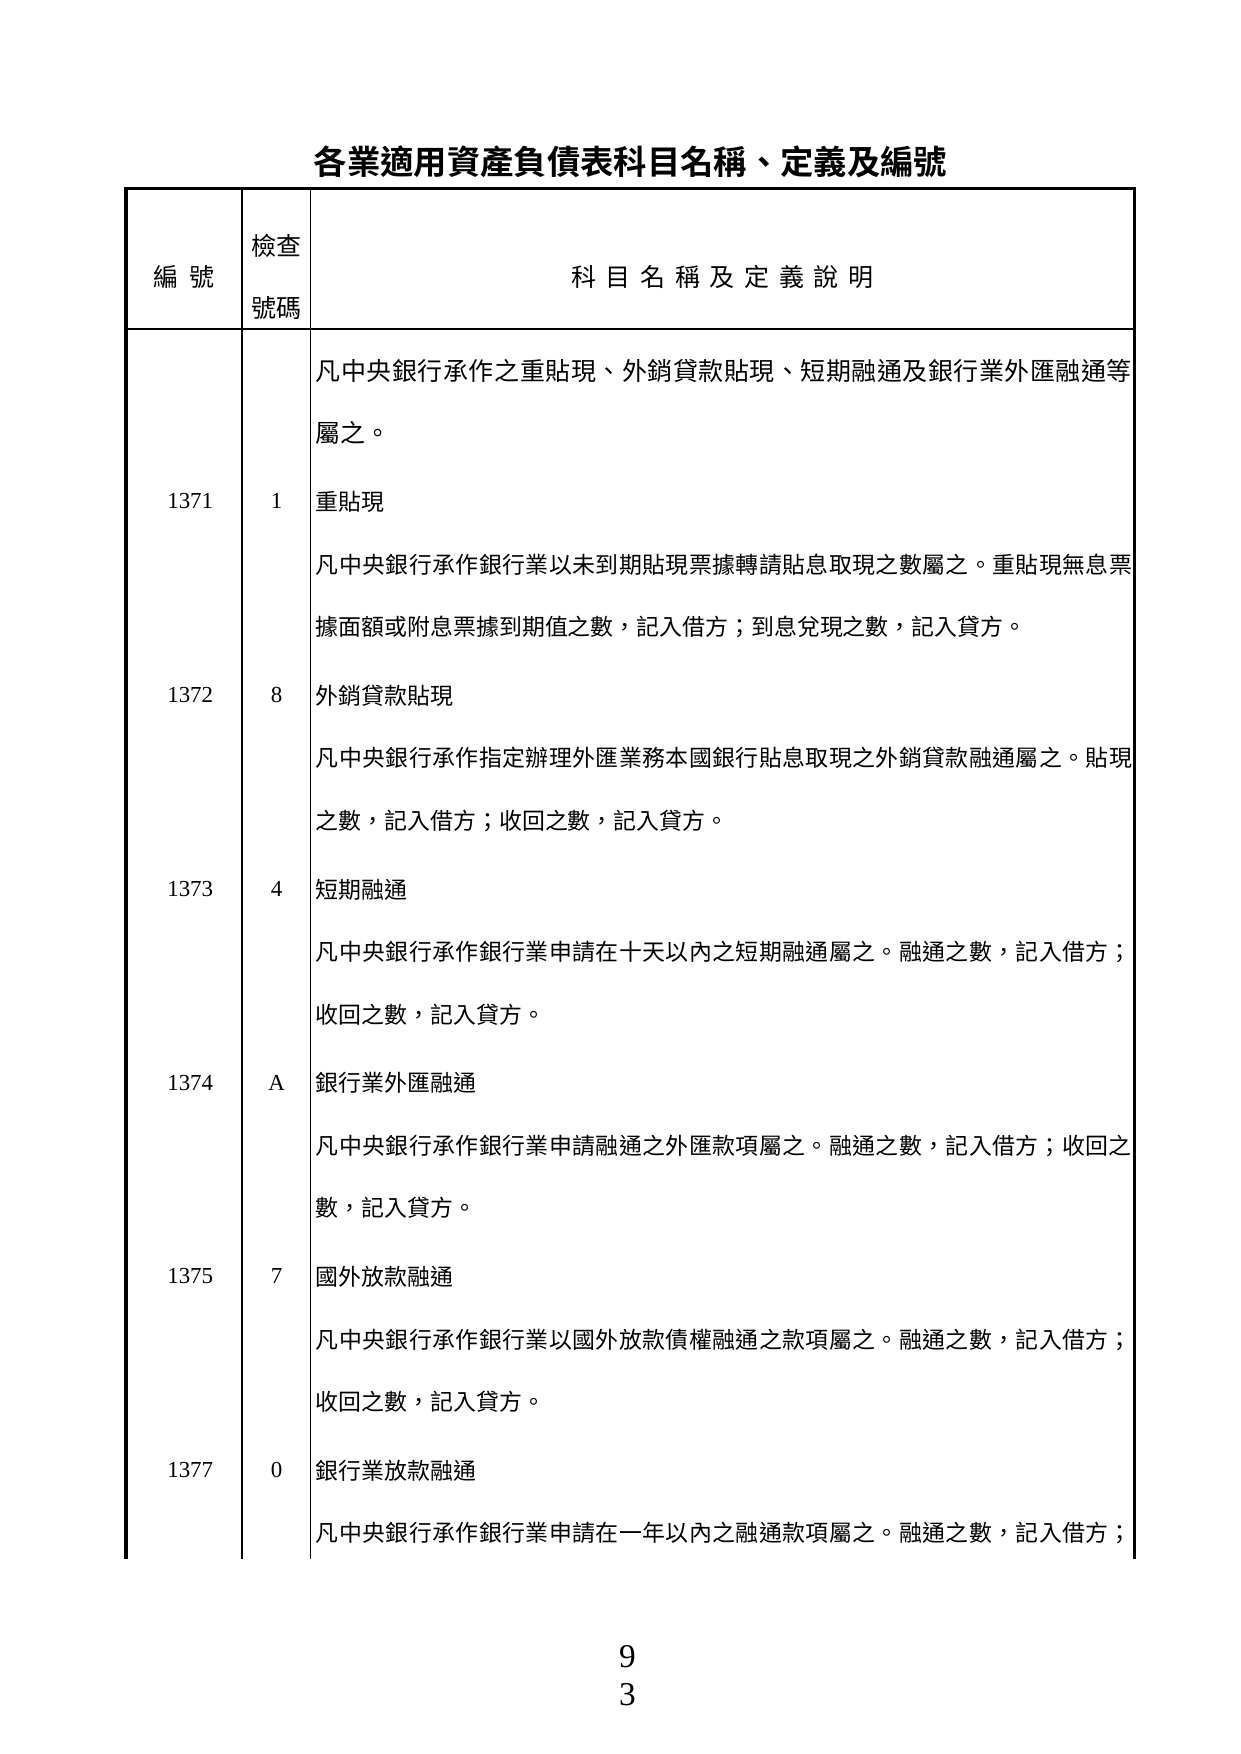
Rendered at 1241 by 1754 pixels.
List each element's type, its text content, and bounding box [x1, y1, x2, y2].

table_cell 1371 [128, 459, 241, 653]
table_cell 重貼現 凡中央銀行承作銀行業以未到期貼現票據轉請貼息取現之數屬之。重貼現無息票據面額或附息票據到期值之數，記入借方；到息兌現之數，記入貸方。 [311, 459, 1133, 653]
table_cell [128, 330, 241, 459]
table_cell 1375 [128, 1234, 241, 1428]
table_cell 科 目 名 稱 及 定 義 說 明 [311, 190, 1133, 328]
table_header [106, 112, 126, 187]
table_header 各業適用資產負債表科目名稱、定義及編號 [126, 112, 1134, 187]
table_cell 1 [243, 459, 310, 653]
table_cell 編 號 [128, 190, 241, 328]
table_cell 凡中央銀行承作之重貼現、外銷貸款貼現、短期融通及銀行業外匯融通等屬之。 [311, 330, 1133, 459]
table_cell 短期融通 凡中央銀行承作銀行業申請在十天以內之短期融通屬之。融通之數，記入借方；收回之數，記入貸方。 [311, 847, 1133, 1040]
table_cell 檢查號碼 [243, 190, 310, 328]
table_cell 7 [243, 1234, 310, 1428]
table_cell 8 [243, 653, 310, 847]
table_cell A [243, 1040, 310, 1234]
table_cell [106, 653, 124, 847]
table_cell [106, 847, 124, 1040]
table_cell 國外放款融通 凡中央銀行承作銀行業以國外放款債權融通之款項屬之。融通之數，記入借方；收回之數，記入貸方。 [311, 1234, 1133, 1428]
table_cell [106, 1234, 124, 1428]
table_cell 0 [243, 1428, 310, 1559]
table_cell 4 [243, 847, 310, 1040]
table_cell [106, 1040, 124, 1234]
table_cell 1377 [128, 1428, 241, 1559]
table_cell [243, 330, 310, 459]
table_cell 1374 [128, 1040, 241, 1234]
table_cell [106, 459, 124, 653]
table_cell 銀行業外匯融通 凡中央銀行承作銀行業申請融通之外匯款項屬之。融通之數，記入借方；收回之數，記入貸方。 [311, 1040, 1133, 1234]
table_cell [106, 187, 124, 328]
table_cell [106, 328, 124, 459]
table_cell [106, 1428, 124, 1559]
table_cell 1373 [128, 847, 241, 1040]
table_cell 銀行業放款融通 凡中央銀行承作銀行業申請在一年以內之融通款項屬之。融通之數，記入借方； [311, 1428, 1133, 1559]
table_cell 外銷貸款貼現 凡中央銀行承作指定辦理外匯業務本國銀行貼息取現之外銷貸款融通屬之。貼現之數，記入借方；收回之數，記入貸方。 [311, 653, 1133, 847]
table_cell 1372 [128, 653, 241, 847]
